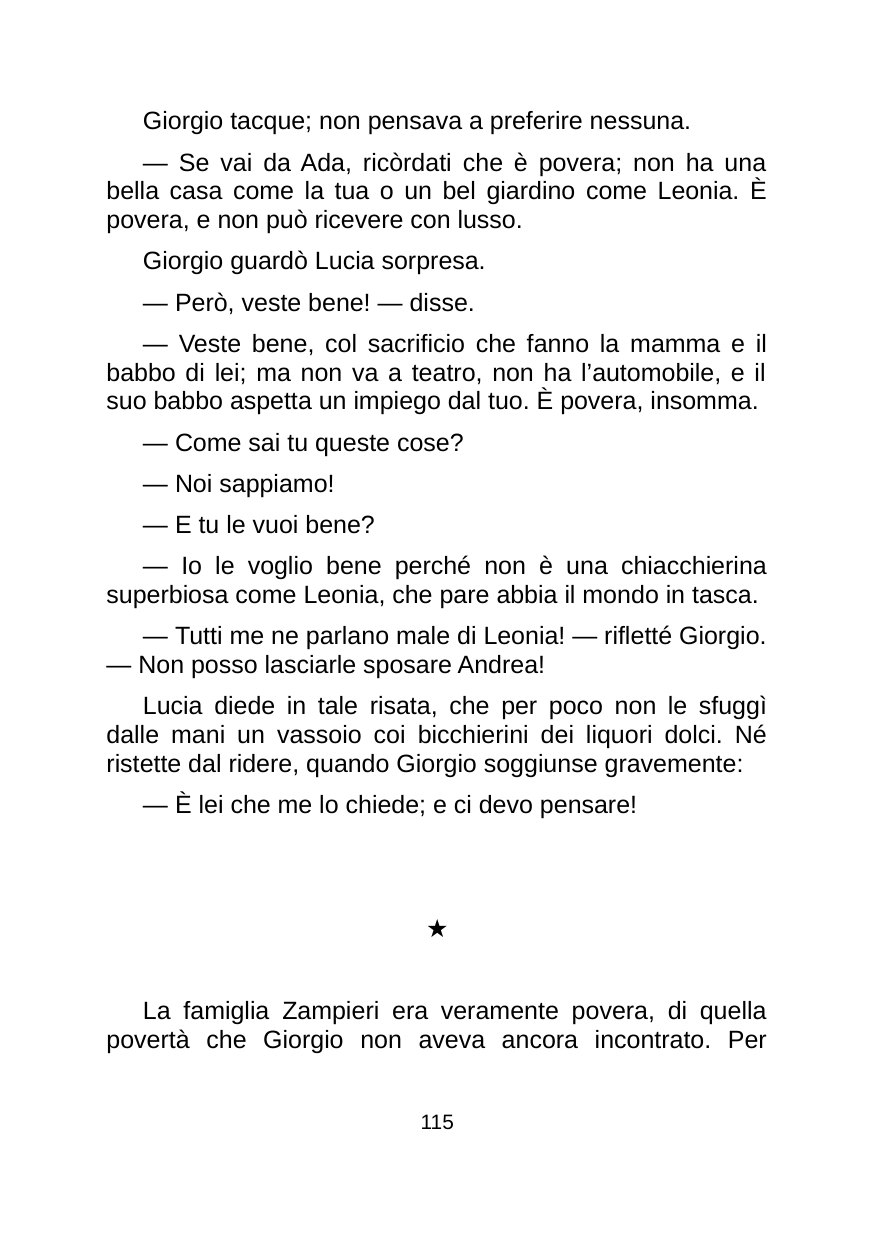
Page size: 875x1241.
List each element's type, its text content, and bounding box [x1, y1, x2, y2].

text — Tutti me ne parlano male di Leonia! — rifletté Giorgio. — Non posso lasciarle sposare Andrea! [106, 621, 768, 679]
text Giorgio tacque; non pensava a preferire nessuna. [106, 106, 768, 135]
text La famiglia Zampieri era veramente povera, di quella povertà che Giorgio non aveva ancora incontrato. Per [106, 996, 768, 1054]
text ★ [106, 914, 768, 942]
text Giorgio guardò Lucia sorpresa. [106, 246, 768, 275]
text — Veste bene, col sacrificio che fanno la mamma e il babbo di lei; ma non va a teatro, non ha l’automobile, e il suo babbo aspetta un impiego dal tuo. È povera, insomma. [106, 329, 768, 415]
text — Io le voglio bene perché non è una chiacchierina superbiosa come Leonia, che pare abbia il mondo in tasca. [106, 551, 768, 609]
text — Noi sappiamo! [106, 469, 768, 497]
text — Però, veste bene! — disse. [106, 287, 768, 316]
text Lucia diede in tale risata, che per poco non le sfuggì dalle mani un vassoio coi bicchierini dei liquori dolci. Né ristette dal ridere, quando Giorgio soggiunse gravemente: [106, 691, 768, 777]
text — E tu le vuoi bene? [106, 510, 768, 539]
text — Se vai da Ada, ricòrdati che è povera; non ha una bella casa come la tua o un bel giardino come Leonia. È povera, e non può ricevere con lusso. [106, 147, 768, 234]
text — Come sai tu queste cose? [106, 427, 768, 456]
text — È lei che me lo chiede; e ci devo pensare! [106, 790, 768, 819]
